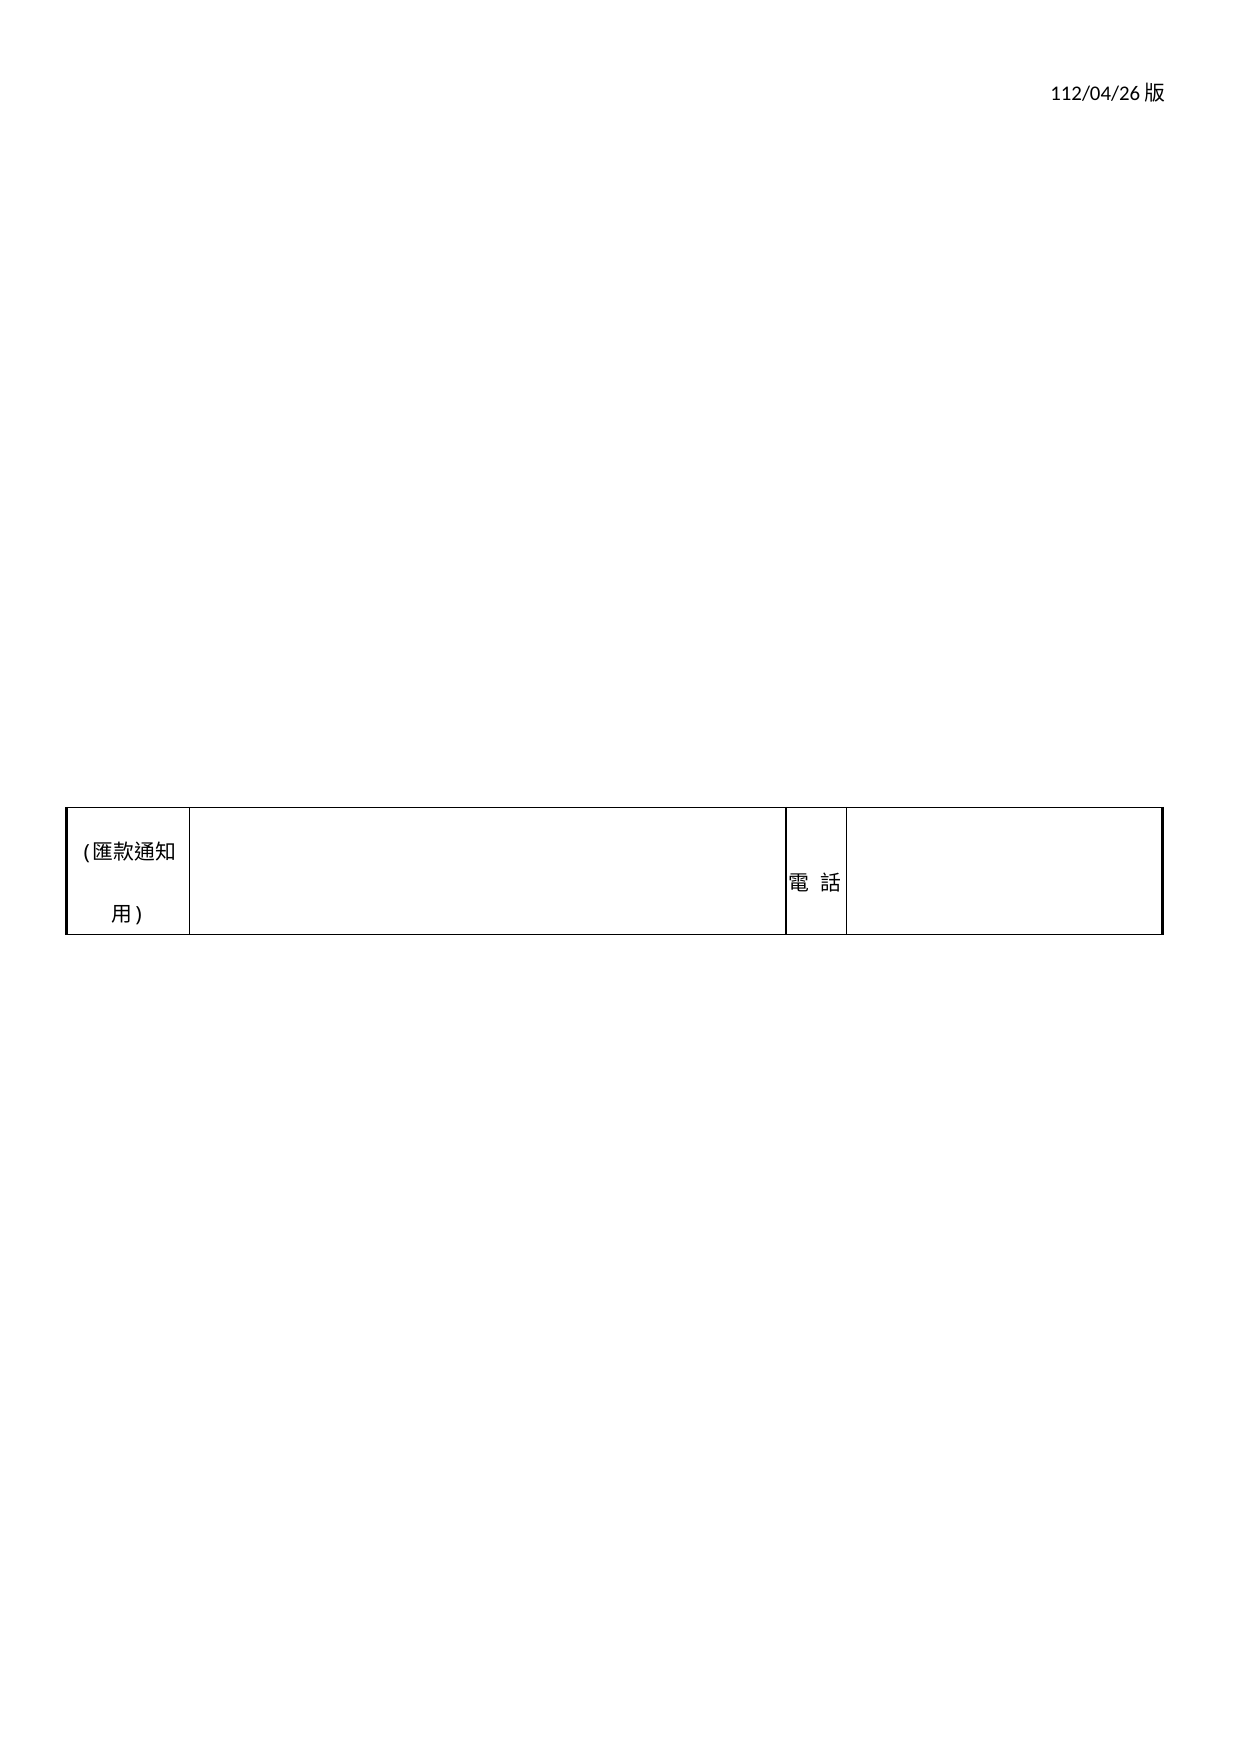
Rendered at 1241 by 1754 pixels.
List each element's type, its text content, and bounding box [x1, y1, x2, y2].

table_cell [190, 808, 785, 933]
table_cell (匯款通知用) [68, 808, 189, 933]
table_cell 電 話 [787, 808, 846, 933]
table_cell [847, 808, 1161, 933]
